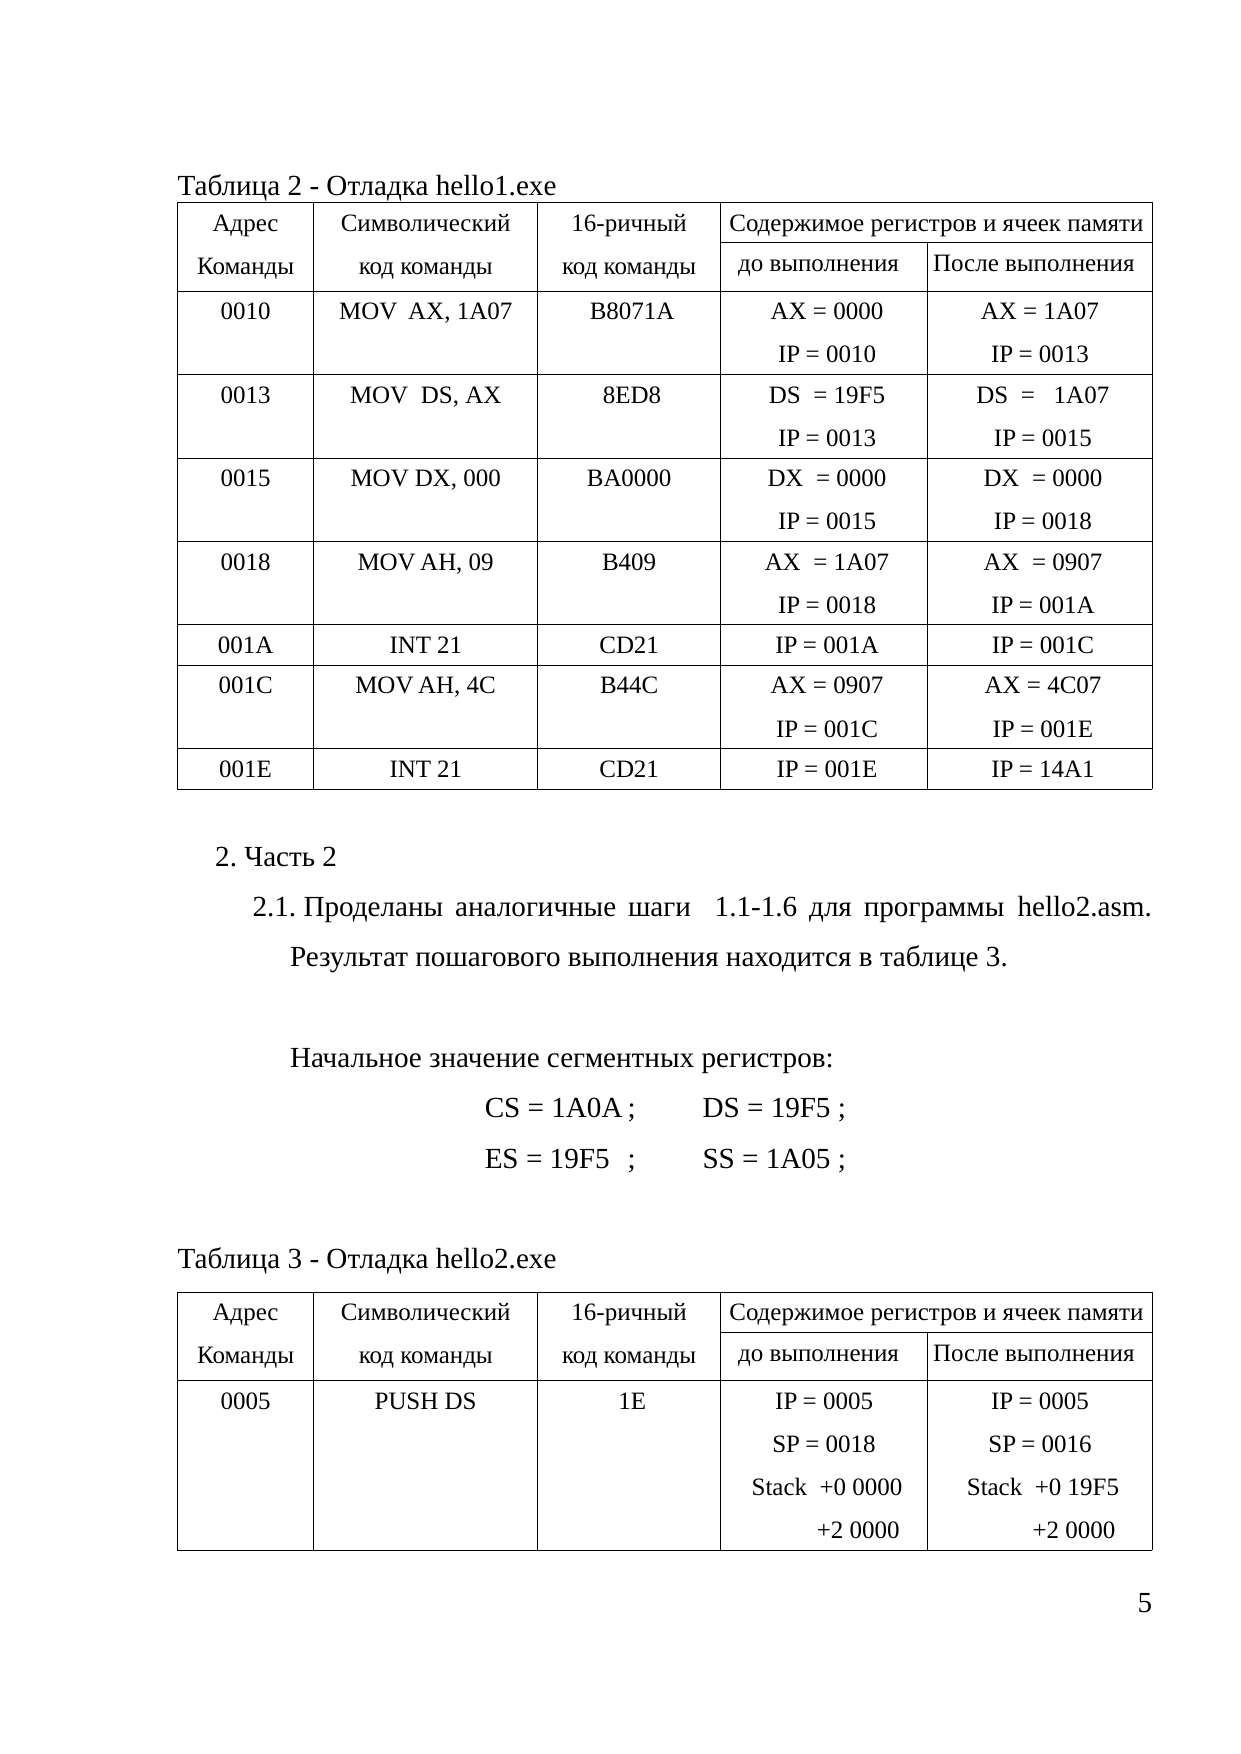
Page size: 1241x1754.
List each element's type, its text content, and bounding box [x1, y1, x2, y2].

table_cell B409 [538, 542, 720, 624]
text Таблица 2 - Отладка hello1.exe [177, 168, 1152, 202]
table_cell После выполнения [928, 243, 1152, 291]
table_cell 001E [178, 749, 313, 788]
table_cell После выполнения [928, 1333, 1152, 1380]
table_cell MOV DS, AX [314, 375, 537, 457]
table_header Символический код команды [314, 203, 537, 291]
table_cell 1E [538, 1381, 720, 1550]
table_cell IP = 0005 SP = 0016 Stack +0 19F5 +2 0000 [928, 1381, 1152, 1550]
table_cell DS = 19F5 IP = 0013 [721, 375, 927, 457]
table_cell 0010 [178, 292, 313, 374]
table_cell MOV AH, 09 [314, 542, 537, 624]
list Начальное значение сегментных регистров: [252, 1040, 1152, 1074]
table_cell PUSH DS [314, 1381, 537, 1550]
table_cell BA0000 [538, 459, 720, 541]
table_header Содержимое регистров и ячеек памяти [721, 203, 1152, 242]
table_header Содержимое регистров и ячеек памяти [721, 1293, 1152, 1332]
table_cell 0018 [178, 542, 313, 624]
table_cell 001C [178, 666, 313, 748]
table_cell IP = 001E [721, 749, 927, 788]
list ES = 19F5 ; SS = 1A05 ; [177, 1141, 1152, 1174]
table_cell DS = 1A07 IP = 0015 [928, 375, 1152, 457]
table_cell IP = 001A [721, 625, 927, 665]
table_cell AX = 0907 IP = 001A [928, 542, 1152, 624]
table_cell INT 21 [314, 625, 537, 665]
list Таблица 3 - Отладка hello2.exe [177, 1241, 1152, 1275]
table_cell MOV DX, 000 [314, 459, 537, 541]
table_cell 001A [178, 625, 313, 665]
list Часть 2 [215, 839, 1152, 872]
table_cell до выполнения [721, 1333, 927, 1380]
table_cell до выполнения [721, 243, 927, 291]
table_cell MOV AH, 4C [314, 666, 537, 748]
table_header Символический код команды [314, 1293, 537, 1380]
table_cell AX = 0000 IP = 0010 [721, 292, 927, 374]
table_cell 8ED8 [538, 375, 720, 457]
table_cell B44C [538, 666, 720, 748]
table_cell MOV AX, 1A07 [314, 292, 537, 374]
table_cell AX = 0907 IP = 001C [721, 666, 927, 748]
table_cell 0013 [178, 375, 313, 457]
table_cell 0015 [178, 459, 313, 541]
table_cell B8071A [538, 292, 720, 374]
table_cell AX = 1A07 IP = 0013 [928, 292, 1152, 374]
table_cell IP = 0005 SP = 0018 Stack +0 0000 +2 0000 [721, 1381, 927, 1550]
table_cell INT 21 [314, 749, 537, 788]
table_cell IP = 001C [928, 625, 1152, 665]
table_cell CD21 [538, 625, 720, 665]
table_cell DX = 0000 IP = 0018 [928, 459, 1152, 541]
table_header 16-ричный код команды [538, 203, 720, 291]
table_header Адрес Команды [178, 1293, 313, 1380]
table_cell IP = 14A1 [928, 749, 1152, 788]
table_cell CD21 [538, 749, 720, 788]
table_header Адрес Команды [178, 203, 313, 291]
table_cell AX = 4C07 IP = 001E [928, 666, 1152, 748]
table_cell DX = 0000 IP = 0015 [721, 459, 927, 541]
table_header 16-ричный код команды [538, 1293, 720, 1380]
table_cell AX = 1A07 IP = 0018 [721, 542, 927, 624]
table_cell 0005 [178, 1381, 313, 1550]
list CS = 1A0A ; DS = 19F5 ; [440, 1090, 1152, 1124]
list Проделаны аналогичные шаги 1.1-1.6 для программы hello2.asm. Результат пошагового выполнения находится в таблице 3. [252, 889, 1152, 973]
